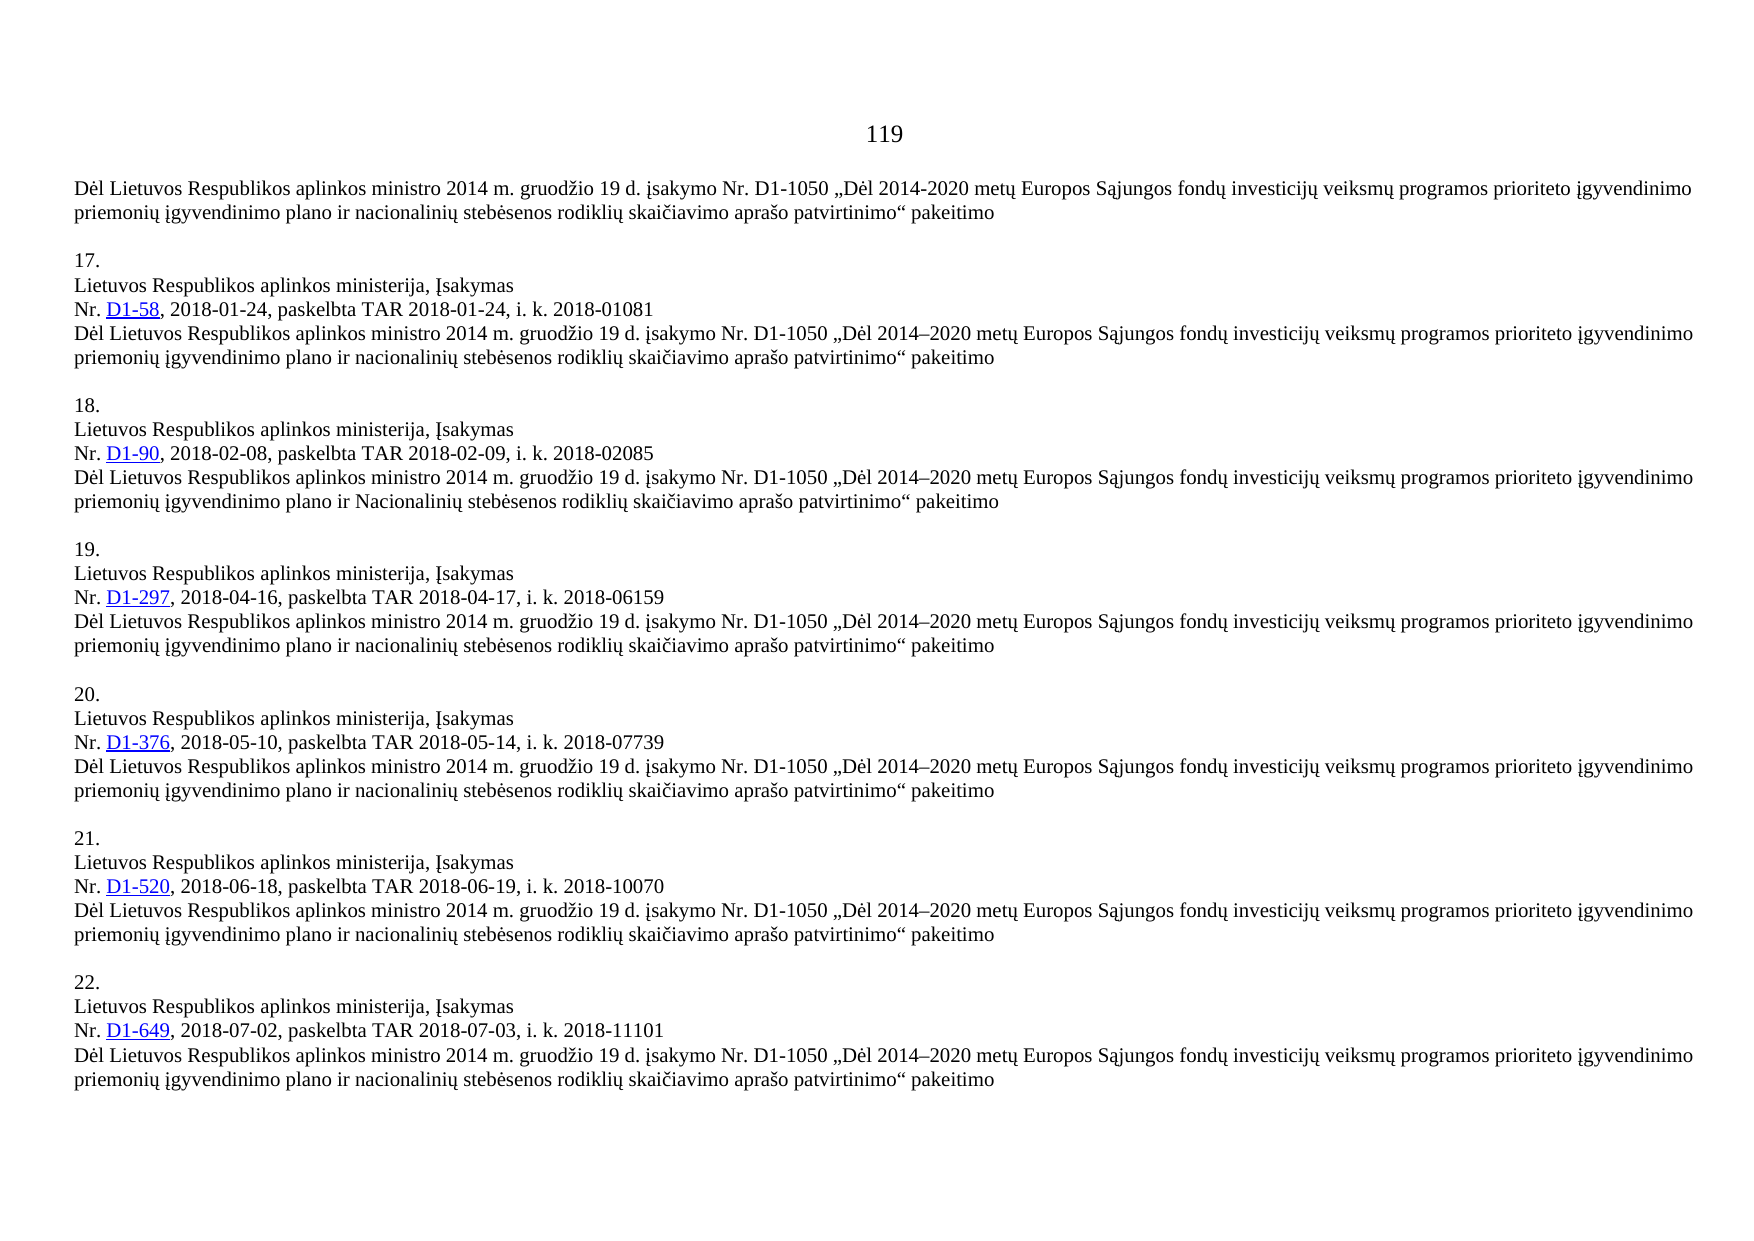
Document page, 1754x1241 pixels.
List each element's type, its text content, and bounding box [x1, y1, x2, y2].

text Dėl Lietuvos Respublikos aplinkos ministro 2014 m. gruodžio 19 d. įsakymo Nr. D1-1050 „Dėl 2014–2020 metų Europos Sąjungos fondų investicijų veiksmų programos prioriteto įgyvendinimo priemonių įgyvendinimo plano ir nacionalinių stebėsenos rodiklių skaičiavimo aprašo patvirtinimo“ pakeitimo [74, 321, 1695, 369]
text Lietuvos Respublikos aplinkos ministerija, Įsakymas [74, 706, 1695, 730]
text 20. [74, 682, 1695, 706]
text 21. [74, 826, 1695, 850]
text Dėl Lietuvos Respublikos aplinkos ministro 2014 m. gruodžio 19 d. įsakymo Nr. D1-1050 „Dėl 2014–2020 metų Europos Sąjungos fondų investicijų veiksmų programos prioriteto įgyvendinimo priemonių įgyvendinimo plano ir nacionalinių stebėsenos rodiklių skaičiavimo aprašo patvirtinimo“ pakeitimo [74, 898, 1695, 946]
text Nr. D1-297, 2018-04-16, paskelbta TAR 2018-04-17, i. k. 2018-06159 [74, 585, 1695, 609]
text Dėl Lietuvos Respublikos aplinkos ministro 2014 m. gruodžio 19 d. įsakymo Nr. D1-1050 „Dėl 2014–2020 metų Europos Sąjungos fondų investicijų veiksmų programos prioriteto įgyvendinimo priemonių įgyvendinimo plano ir nacionalinių stebėsenos rodiklių skaičiavimo aprašo patvirtinimo“ pakeitimo [74, 1042, 1695, 1091]
text Nr. D1-649, 2018-07-02, paskelbta TAR 2018-07-03, i. k. 2018-11101 [74, 1018, 1695, 1042]
text Dėl Lietuvos Respublikos aplinkos ministro 2014 m. gruodžio 19 d. įsakymo Nr. D1-1050 „Dėl 2014-2020 metų Europos Sąjungos fondų investicijų veiksmų programos prioriteto įgyvendinimo priemonių įgyvendinimo plano ir nacionalinių stebėsenos rodiklių skaičiavimo aprašo patvirtinimo“ pakeitimo [74, 176, 1695, 224]
text Dėl Lietuvos Respublikos aplinkos ministro 2014 m. gruodžio 19 d. įsakymo Nr. D1-1050 „Dėl 2014–2020 metų Europos Sąjungos fondų investicijų veiksmų programos prioriteto įgyvendinimo priemonių įgyvendinimo plano ir nacionalinių stebėsenos rodiklių skaičiavimo aprašo patvirtinimo“ pakeitimo [74, 754, 1695, 802]
text Nr. D1-520, 2018-06-18, paskelbta TAR 2018-06-19, i. k. 2018-10070 [74, 874, 1695, 898]
text Nr. D1-376, 2018-05-10, paskelbta TAR 2018-05-14, i. k. 2018-07739 [74, 730, 1695, 754]
text 19. [74, 537, 1695, 561]
text Lietuvos Respublikos aplinkos ministerija, Įsakymas [74, 561, 1695, 585]
text Nr. D1-58, 2018-01-24, paskelbta TAR 2018-01-24, i. k. 2018-01081 [74, 297, 1695, 321]
text Lietuvos Respublikos aplinkos ministerija, Įsakymas [74, 850, 1695, 874]
text Dėl Lietuvos Respublikos aplinkos ministro 2014 m. gruodžio 19 d. įsakymo Nr. D1-1050 „Dėl 2014–2020 metų Europos Sąjungos fondų investicijų veiksmų programos prioriteto įgyvendinimo priemonių įgyvendinimo plano ir nacionalinių stebėsenos rodiklių skaičiavimo aprašo patvirtinimo“ pakeitimo [74, 609, 1695, 657]
text Dėl Lietuvos Respublikos aplinkos ministro 2014 m. gruodžio 19 d. įsakymo Nr. D1-1050 „Dėl 2014–2020 metų Europos Sąjungos fondų investicijų veiksmų programos prioriteto įgyvendinimo priemonių įgyvendinimo plano ir Nacionalinių stebėsenos rodiklių skaičiavimo aprašo patvirtinimo“ pakeitimo [74, 465, 1695, 513]
text 17. [74, 248, 1695, 272]
text 18. [74, 393, 1695, 417]
text 22. [74, 970, 1695, 994]
text Lietuvos Respublikos aplinkos ministerija, Įsakymas [74, 417, 1695, 441]
text Lietuvos Respublikos aplinkos ministerija, Įsakymas [74, 994, 1695, 1018]
text Nr. D1-90, 2018-02-08, paskelbta TAR 2018-02-09, i. k. 2018-02085 [74, 441, 1695, 465]
text Lietuvos Respublikos aplinkos ministerija, Įsakymas [74, 272, 1695, 297]
